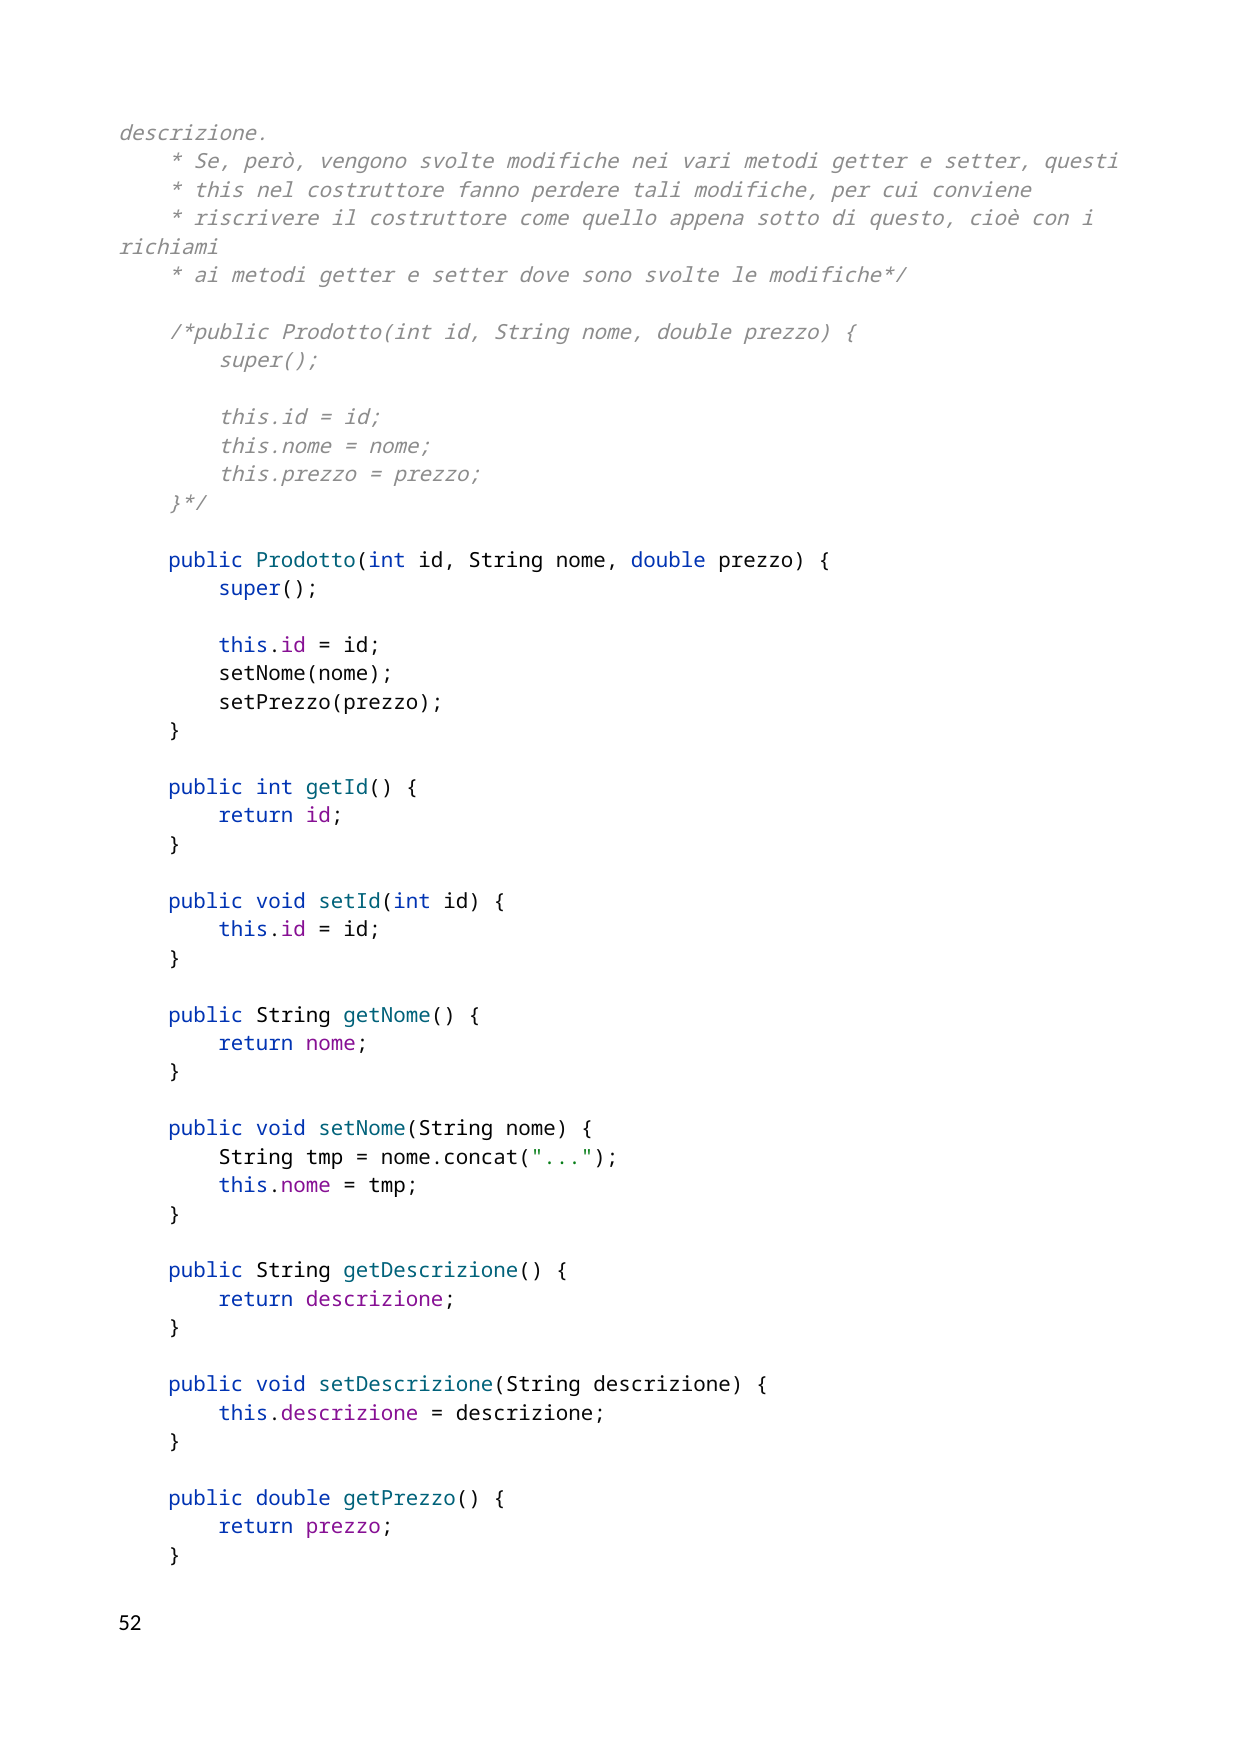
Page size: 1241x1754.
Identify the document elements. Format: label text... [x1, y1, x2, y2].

text descrizione. * Se, però, vengono svolte modifiche nei vari metodi getter e setter, questi * this nel costruttore fanno perdere tali modifiche, per cui conviene * riscrivere il costruttore come quello appena sotto di questo, cioè con i richiami * ai metodi getter e setter dove sono svolte le modifiche*/ /*public Prodotto(int id, String nome, double prezzo) { super(); this.id = id; this.nome = nome; this.prezzo = prezzo; }*/ public Prodotto(int id, String nome, double prezzo) { super(); this.id = id; setNome(nome); setPrezzo(prezzo); } public int getId() { return id; } public void setId(int id) { this.id = id; } public String getNome() { return nome; } public void setNome(String nome) { String tmp = nome.concat("..."); this.nome = tmp; } public String getDescrizione() { return descrizione; } public void setDescrizione(String descrizione) { this.descrizione = descrizione; } public double getPrezzo() { return prezzo; } [118, 118, 1122, 1568]
